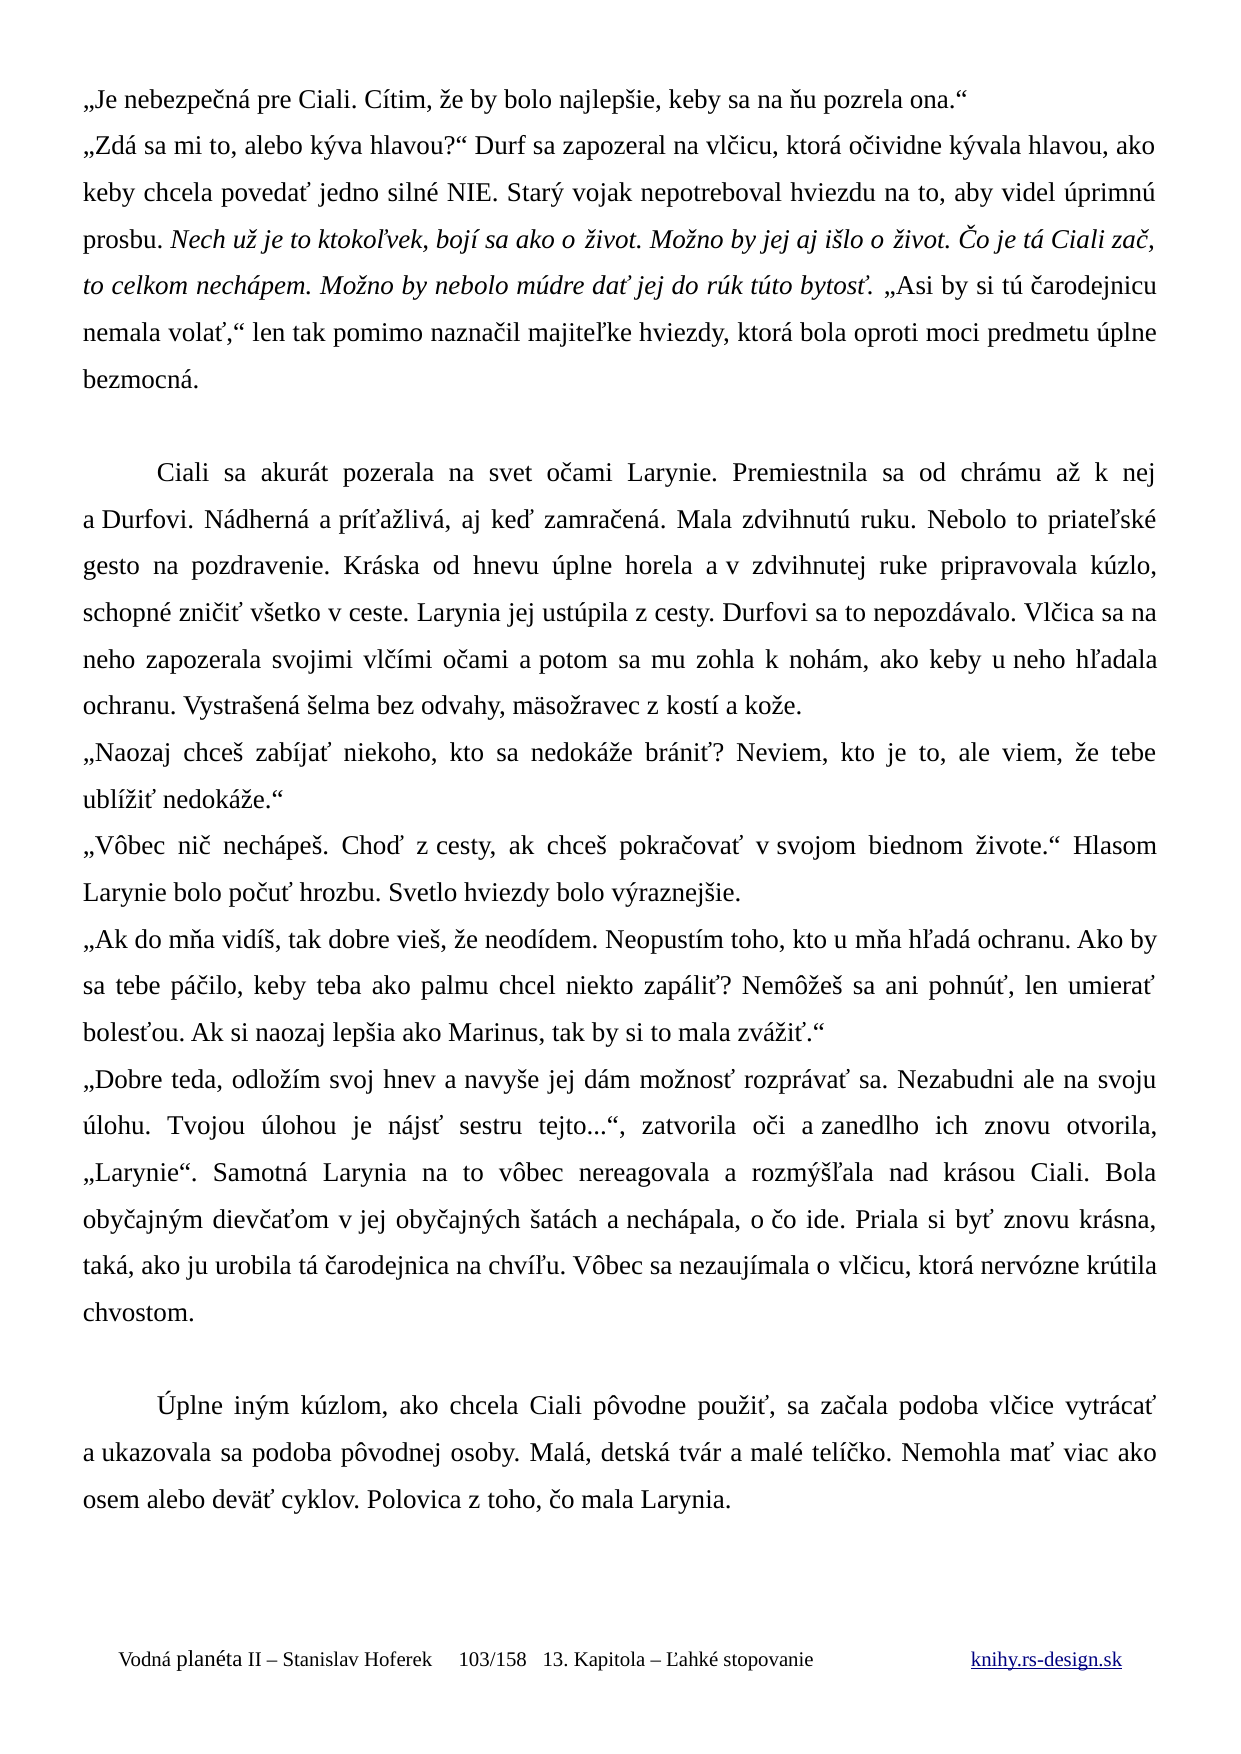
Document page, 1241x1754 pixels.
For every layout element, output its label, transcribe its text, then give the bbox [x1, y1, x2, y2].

text „Je nebezpečná pre Ciali. Cítim, že by bolo najlepšie, keby sa na ňu pozrela ona.“ [83, 83, 1157, 114]
text „Dobre teda, odložím svoj hnev a navyše jej dám možnosť rozprávať sa. Nezabudni ale na svoju úlohu. Tvojou úlohou je nájsť sestru tejto...“, zatvorila oči a zanedlho ich znovu otvorila, „Larynie“. Samotná Larynia na to vôbec nereagovala a rozmýšľala nad krásou Ciali. Bola obyčajným dievčaťom v jej obyčajných šatách a nechápala, o čo ide. Priala si byť znovu krásna, taká, ako ju urobila tá čarodejnica na chvíľu. Vôbec sa nezaujímala o vlčicu, ktorá nervózne krútila chvostom. [83, 1063, 1157, 1327]
text Úplne iným kúzlom, ako chcela Ciali pôvodne použiť, sa začala podoba vlčice vytrácať a ukazovala sa podoba pôvodnej osoby. Malá, detská tvár a malé telíčko. Nemohla mať viac ako osem alebo deväť cyklov. Polovica z toho, čo mala Larynia. [83, 1389, 1157, 1514]
text „Zdá sa mi to, alebo kýva hlavou?“ Durf sa zapozeral na vlčicu, ktorá očividne kývala hlavou, ako keby chcela povedať jedno silné NIE. Starý vojak nepotreboval hviezdu na to, aby videl úprimnú prosbu. Nech už je to ktokoľvek, bojí sa ako o život. Možno by jej aj išlo o život. Čo je tá Ciali zač, to celkom nechápem. Možno by nebolo múdre dať jej do rúk túto bytosť. „Asi by si tú čarodejnicu nemala volať,“ len tak pomimo naznačil majiteľke hviezdy, ktorá bola oproti moci predmetu úplne bezmocná. [83, 129, 1157, 394]
text „Vôbec nič nechápeš. Choď z cesty, ak chceš pokračovať v svojom biednom živote.“ Hlasom Larynie bolo počuť hrozbu. Svetlo hviezdy bolo výraznejšie. [83, 829, 1157, 907]
text „Ak do mňa vidíš, tak dobre vieš, že neodídem. Neopustím toho, kto u mňa hľadá ochranu. Ako by sa tebe páčilo, keby teba ako palmu chcel niekto zapáliť? Nemôžeš sa ani pohnúť, len umierať bolesťou. Ak si naozaj lepšia ako Marinus, tak by si to mala zvážiť.“ [83, 923, 1157, 1047]
text Ciali sa akurát pozerala na svet očami Larynie. Premiestnila sa od chrámu až k nej a Durfovi. Nádherná a príťažlivá, aj keď zamračená. Mala zdvihnutú ruku. Nebolo to priateľské gesto na pozdravenie. Kráska od hnevu úplne horela a v zdvihnutej ruke pripravovala kúzlo, schopné zničiť všetko v ceste. Larynia jej ustúpila z cesty. Durfovi sa to nepozdávalo. Vlčica sa na neho zapozerala svojimi vlčími očami a potom sa mu zohla k nohám, ako keby u neho hľadala ochranu. Vystrašená šelma bez odvahy, mäsožravec z kostí a kože. [83, 456, 1157, 721]
text „Naozaj chceš zabíjať niekoho, kto sa nedokáže brániť? Neviem, kto je to, ale viem, že tebe ublížiť nedokáže.“ [83, 736, 1157, 814]
